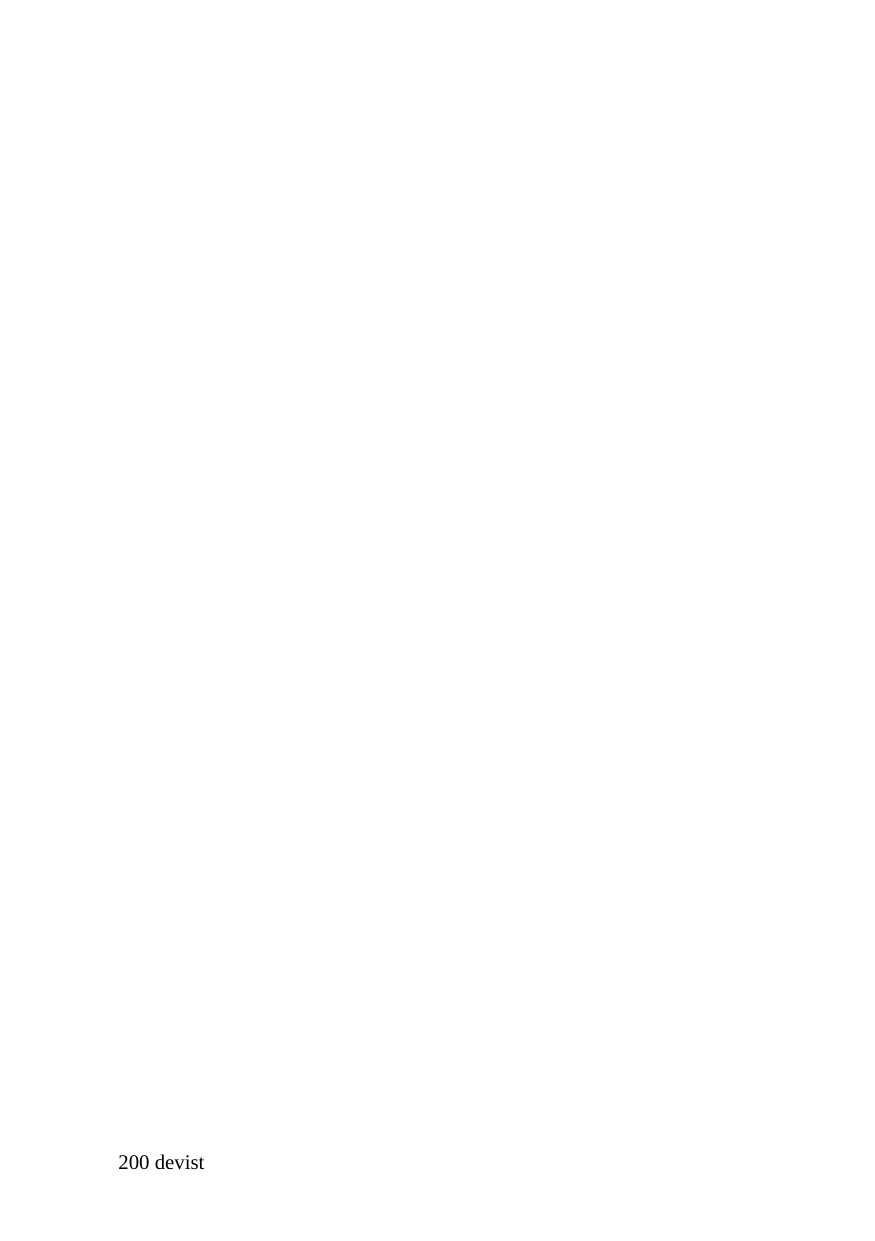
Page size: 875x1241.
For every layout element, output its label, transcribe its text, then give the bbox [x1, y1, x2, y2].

text 200 devist [118, 1150, 756, 1174]
